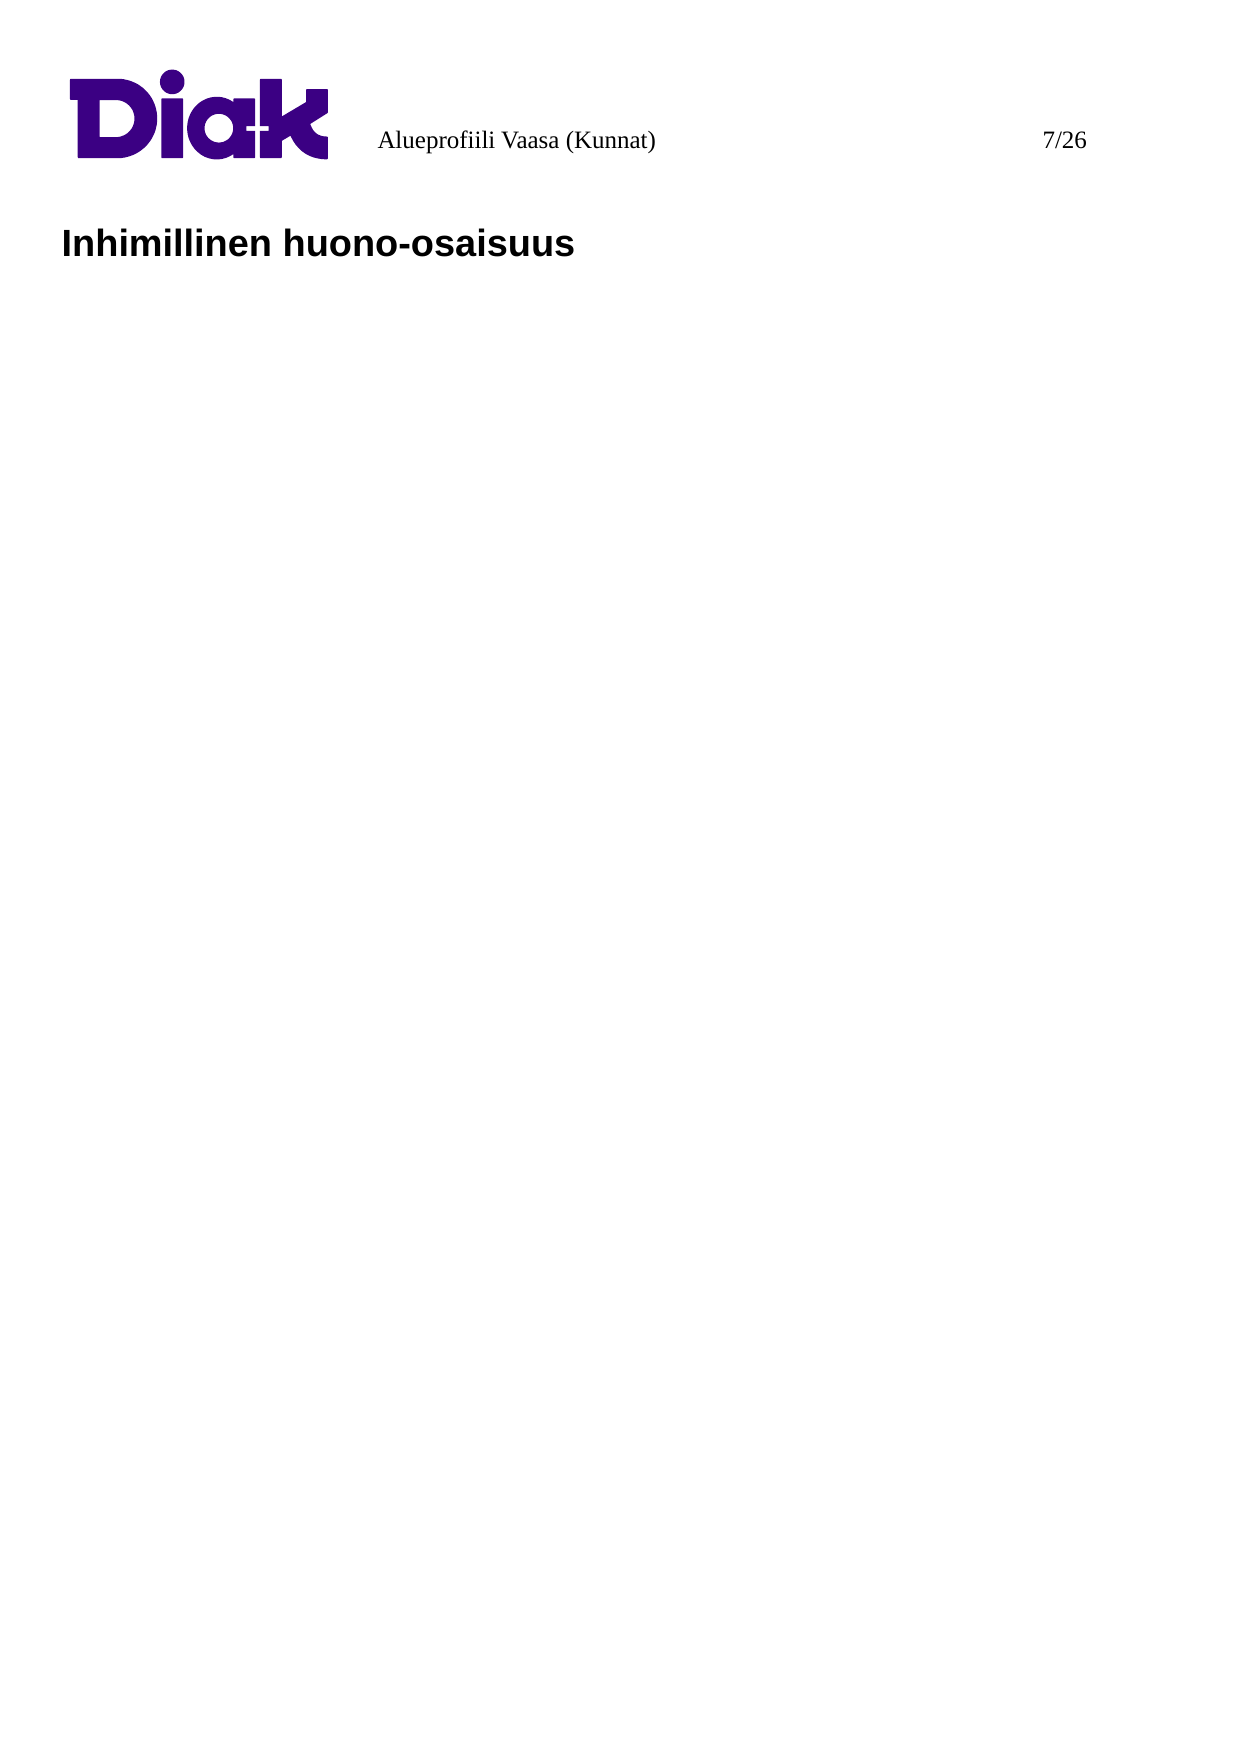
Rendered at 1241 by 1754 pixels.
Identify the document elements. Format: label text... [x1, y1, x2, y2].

subtitle Inhimillinen huono-osaisuus [61, 221, 1179, 265]
